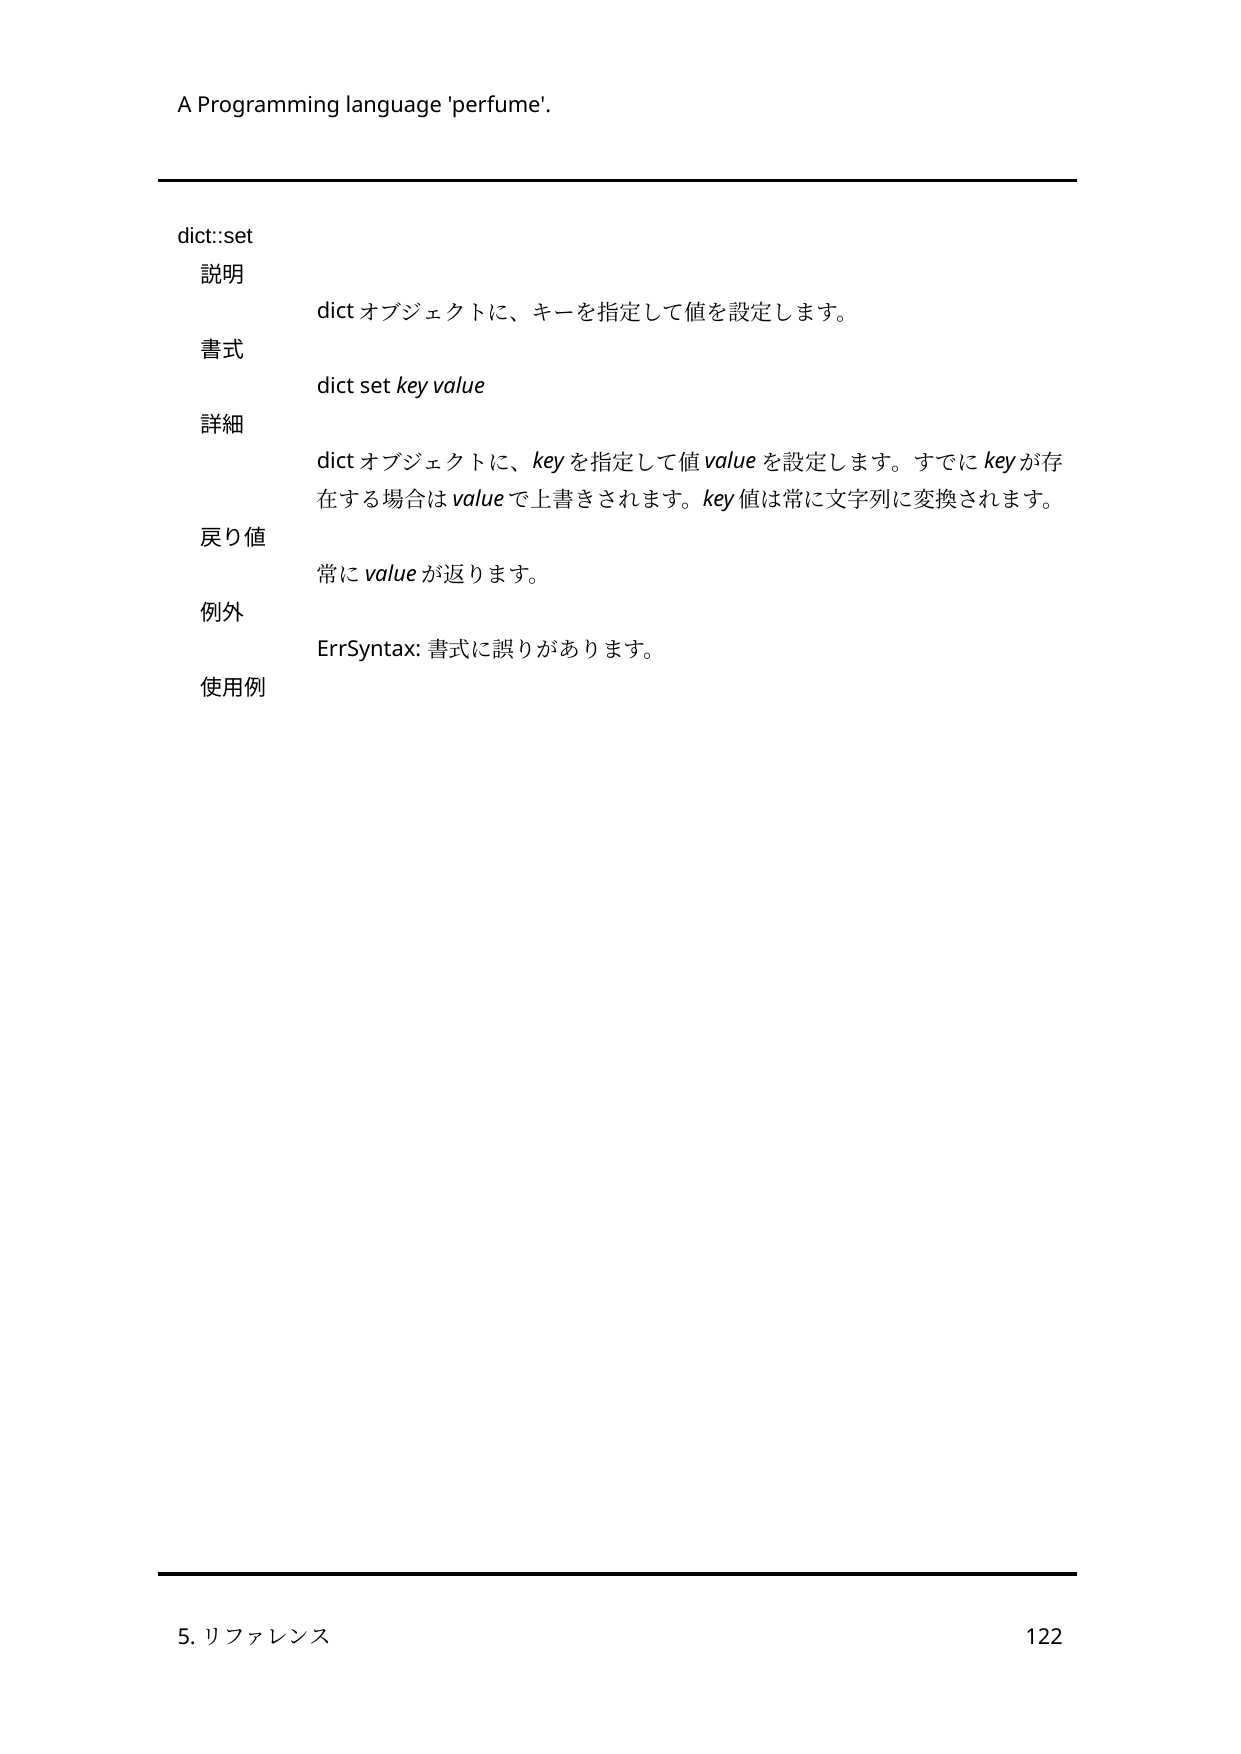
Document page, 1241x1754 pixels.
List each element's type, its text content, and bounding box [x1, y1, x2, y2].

table_cell [317, 667, 1063, 742]
table_cell 常にvalueが返ります。 [317, 517, 1063, 592]
table_cell 使用例 [200, 667, 317, 742]
table_cell dict set key value [317, 329, 1063, 404]
subtitle dict::set [177, 217, 1063, 254]
table_cell 書式 [200, 329, 317, 404]
table_cell 例外 [200, 592, 317, 667]
table_cell 戻り値 [200, 517, 317, 592]
table_cell 詳細 [200, 404, 317, 517]
table_header 説明 [200, 254, 317, 329]
table_header dictオブジェクトに、キーを指定して値を設定します。 [317, 254, 1063, 329]
table_cell dictオブジェクトに、keyを指定して値valueを設定します。すでにkeyが存在する場合はvalueで上書きされます。key値は常に文字列に変換されます。 [317, 404, 1063, 517]
table_cell ErrSyntax: 書式に誤りがあります。 [317, 592, 1063, 667]
